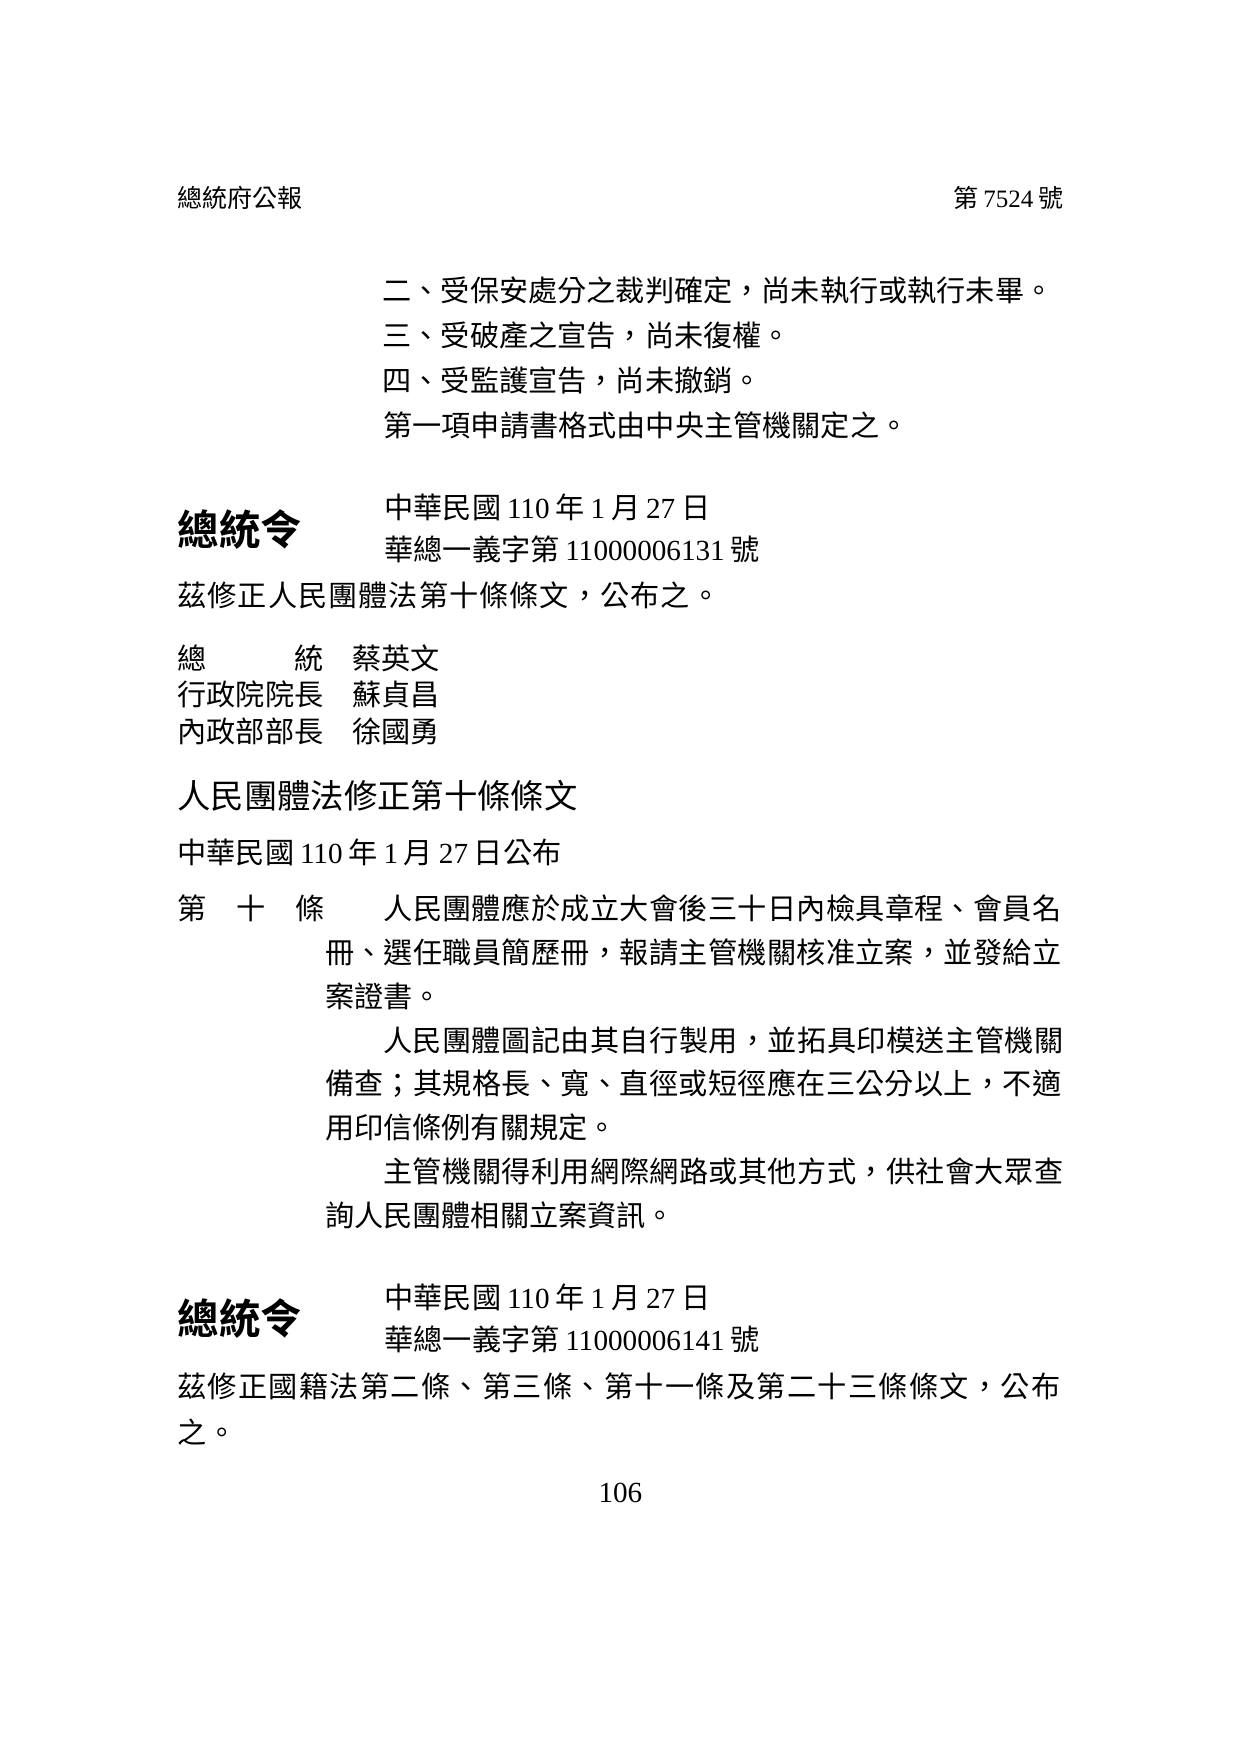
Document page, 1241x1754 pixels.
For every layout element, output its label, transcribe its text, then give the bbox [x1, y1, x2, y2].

text 主管機關得利用網際網路或其他方式，供社會大眾查詢人民團體相關立案資訊。 [325, 1147, 1063, 1235]
text 第一項申請書格式由中央主管機關定之。 [325, 400, 1063, 445]
table_header 中華民國110年1月27日 華總一義字第11000006141號 [381, 1272, 877, 1361]
text 二、受保安處分之裁判確定，尚未執行或執行未畢。 [382, 266, 1063, 311]
text 四、受監護宣告，尚未撤銷。 [382, 355, 1063, 400]
table_header 總統令 [174, 483, 381, 571]
text 人民團體法修正第十條條文 [177, 774, 1063, 817]
table_header 中華民國110年1月27日 華總一義字第11000006131號 [381, 483, 877, 571]
text 茲修正國籍法第二條、第三條、第十一條及第二十三條條文，公布之。 [177, 1361, 1063, 1452]
text 中華民國110年1月27日公布 [177, 829, 1063, 872]
text 第 十 條 人民團體應於成立大會後三十日內檢具章程、會員名冊、選任職員簡歷冊，報請主管機關核准立案，並發給立案證書。 [177, 885, 1063, 1016]
text 人民團體圖記由其自行製用，並拓具印模送主管機關備查；其規格長、寬、直徑或短徑應在三公分以上，不適用印信條例有關規定。 [325, 1016, 1063, 1147]
text 總 統 蔡英文 行政院院長 蘇貞昌 內政部部長 徐國勇 [177, 640, 1063, 749]
table_header 總統令 [174, 1272, 381, 1361]
text 三、受破產之宣告，尚未復權。 [382, 311, 1063, 355]
text 茲修正人民團體法第十條條文，公布之。 [177, 571, 1063, 615]
